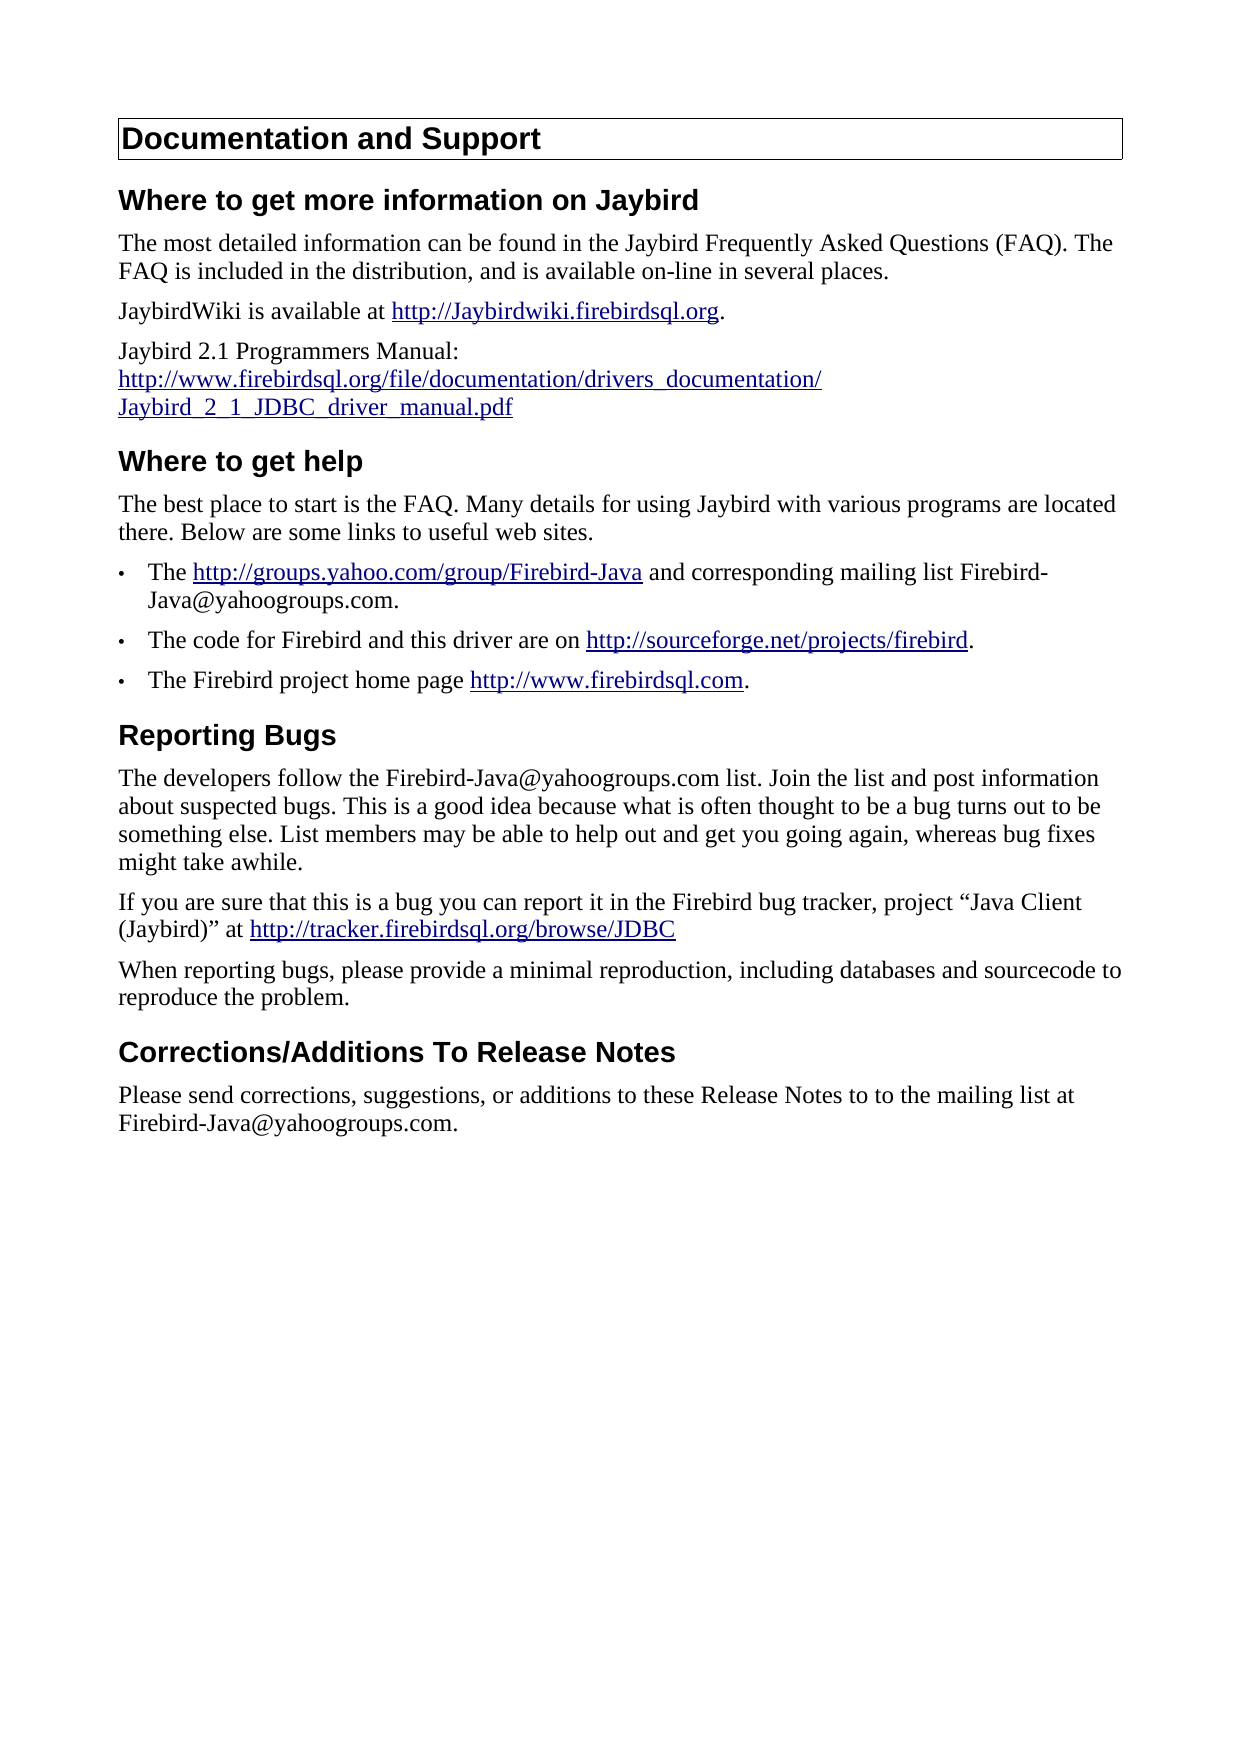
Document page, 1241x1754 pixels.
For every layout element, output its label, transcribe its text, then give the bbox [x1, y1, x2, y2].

subtitle Where to get more information on Jaybird [118, 184, 1122, 217]
text JaybirdWiki is available at http://Jaybirdwiki.firebirdsql.org. [118, 297, 1122, 325]
subtitle Corrections/Additions To Release Notes [118, 1036, 1122, 1069]
text The best place to start is the FAQ. Many details for using Jaybird with various programs are located there. Below are some links to useful web sites. [118, 491, 1122, 546]
text When reporting bugs, please provide a minimal reproduction, including databases and sourcecode to reproduce the problem. [118, 956, 1122, 1011]
subtitle Where to get help [118, 445, 1122, 478]
list The Firebird project home page http://www.firebirdsql.com. [118, 667, 1122, 694]
list The code for Firebird and this driver are on http://sourceforge.net/projects/firebird. [118, 626, 1122, 654]
list The http://groups.yahoo.com/group/Firebird-Java and corresponding mailing list Firebird-Java@yahoogroups.com. [118, 558, 1122, 614]
text If you are sure that this is a bug you can report it in the Firebird bug tracker, project “Java Client (Jaybird)” at http://tracker.firebirdsql.org/browse/JDBC [118, 888, 1122, 943]
text The most detailed information can be found in the Jaybird Frequently Asked Questions (FAQ). The FAQ is included in the distribution, and is available on-line in several places. [118, 229, 1122, 284]
text Please send corrections, suggestions, or additions to these Release Notes to to the mailing list at Firebird-Java@yahoogroups.com. [118, 1081, 1122, 1137]
text Jaybird 2.1 Programmers Manual: http://www.firebirdsql.org/file/documentation/drivers_documentation/Jaybird_2_1_JDBC_driver_manual.pdf [118, 337, 1122, 420]
text The developers follow the Firebird-Java@yahoogroups.com list. Join the list and post information about suspected bugs. This is a good idea because what is often thought to be a bug turns out to be something else. List members may be able to help out and get you going again, whereas bug fixes might take awhile. [118, 764, 1122, 875]
subtitle Reporting Bugs [118, 719, 1122, 752]
subtitle Documentation and Support [119, 119, 1122, 159]
